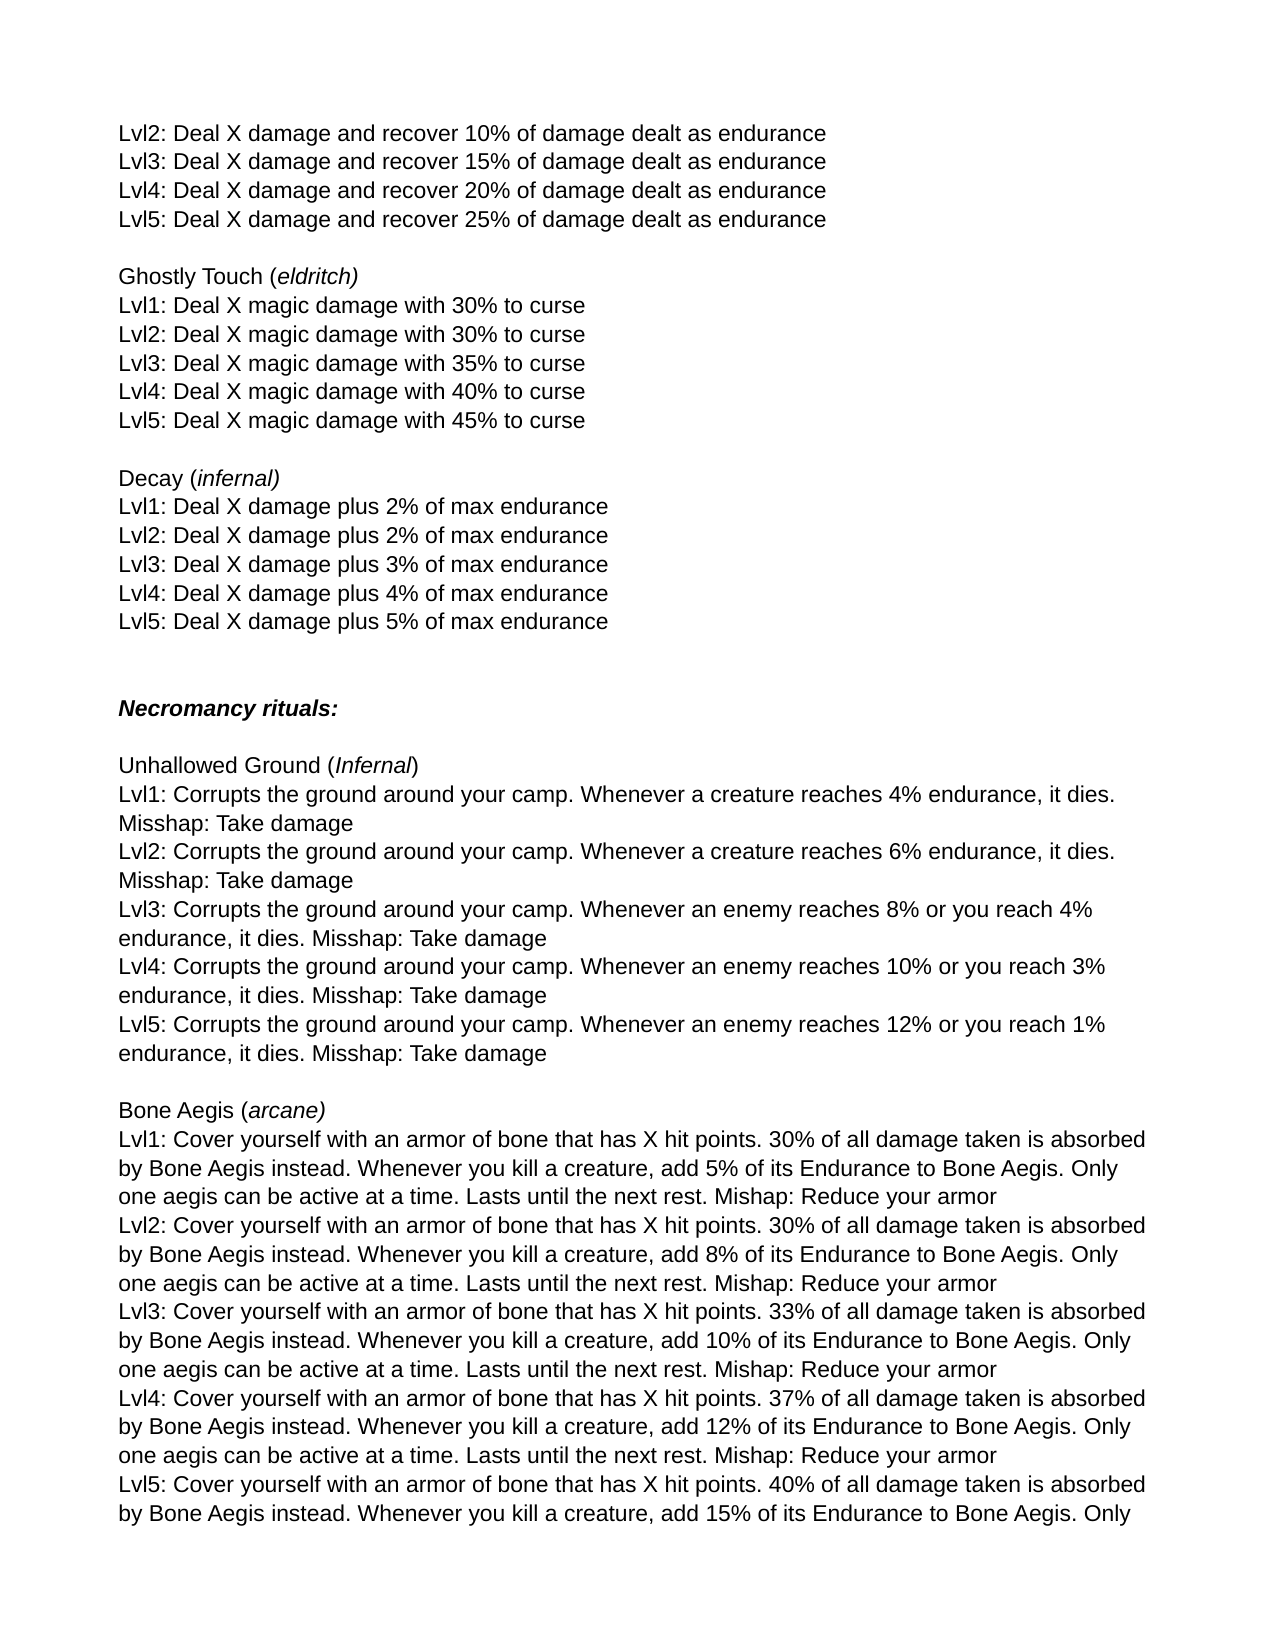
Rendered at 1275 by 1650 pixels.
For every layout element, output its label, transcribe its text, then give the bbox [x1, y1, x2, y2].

text Bone Aegis (arcane) [118, 1096, 1157, 1124]
text Lvl1: Deal X damage plus 2% of max endurance Lvl2: Deal X damage plus 2% of max endurance [118, 492, 1157, 549]
text Lvl5: Corrupts the ground around your camp. Whenever an enemy reaches 12% or you reach 1% endurance, it dies. Misshap: Take damage [118, 1009, 1157, 1096]
text Lvl5: Cover yourself with an armor of bone that has X hit points. 40% of all damage taken is absorbed by Bone Aegis instead. Whenever you kill a creature, add 15% of its Endurance to Bone Aegis. Only [118, 1469, 1157, 1527]
text Unhallowed Ground (Infernal) [118, 751, 1157, 779]
text Lvl5: Deal X damage and recover 25% of damage dealt as endurance [118, 204, 1157, 233]
text Lvl3: Deal X damage plus 3% of max endurance [118, 549, 1157, 578]
text Ghostly Touch (eldritch) [118, 262, 1157, 291]
text Lvl5: Deal X damage plus 5% of max endurance [118, 607, 1157, 636]
text Decay (infernal) [118, 463, 1157, 492]
text Lvl3: Deal X damage and recover 15% of damage dealt as endurance [118, 147, 1157, 176]
text Lvl4: Deal X damage and recover 20% of damage dealt as endurance [118, 176, 1157, 204]
text Lvl1: Deal X magic damage with 30% to curse Lvl2: Deal X magic damage with 30% to curse [118, 291, 1157, 348]
text Lvl4: Cover yourself with an armor of bone that has X hit points. 37% of all damage taken is absorbed by Bone Aegis instead. Whenever you kill a creature, add 12% of its Endurance to Bone Aegis. Only one aegis can be active at a time. Lasts until the next rest. Mishap: Reduce your armor [118, 1383, 1157, 1469]
text Lvl1: Cover yourself with an armor of bone that has X hit points. 30% of all damage taken is absorbed by Bone Aegis instead. Whenever you kill a creature, add 5% of its Endurance to Bone Aegis. Only one aegis can be active at a time. Lasts until the next rest. Mishap: Reduce your armor [118, 1124, 1157, 1211]
text Lvl4: Deal X magic damage with 40% to curse [118, 377, 1157, 406]
text Lvl3: Deal X magic damage with 35% to curse [118, 348, 1157, 377]
text Lvl1: Corrupts the ground around your camp. Whenever a creature reaches 4% endurance, it dies. Misshap: Take damage Lvl2: Corrupts the ground around your camp. Whenever a creature reaches 6% endurance, it dies. Misshap: Take damage Lvl3: Corrupts the ground around your camp. Whenever an enemy reaches 8% or you reach 4% endurance, it dies. Misshap: Take damage Lvl4: Corrupts the ground around your camp. Whenever an enemy reaches 10% or you reach 3% endurance, it dies. Misshap: Take damage [118, 779, 1157, 1009]
text Lvl3: Cover yourself with an armor of bone that has X hit points. 33% of all damage taken is absorbed by Bone Aegis instead. Whenever you kill a creature, add 10% of its Endurance to Bone Aegis. Only one aegis can be active at a time. Lasts until the next rest. Mishap: Reduce your armor [118, 1297, 1157, 1383]
text Necromancy rituals: [118, 693, 1157, 722]
text Lvl5: Deal X magic damage with 45% to curse [118, 406, 1157, 434]
text Lvl2: Cover yourself with an armor of bone that has X hit points. 30% of all damage taken is absorbed by Bone Aegis instead. Whenever you kill a creature, add 8% of its Endurance to Bone Aegis. Only one aegis can be active at a time. Lasts until the next rest. Mishap: Reduce your armor [118, 1211, 1157, 1297]
text Lvl2: Deal X damage and recover 10% of damage dealt as endurance [118, 118, 1157, 147]
text Lvl4: Deal X damage plus 4% of max endurance [118, 578, 1157, 607]
